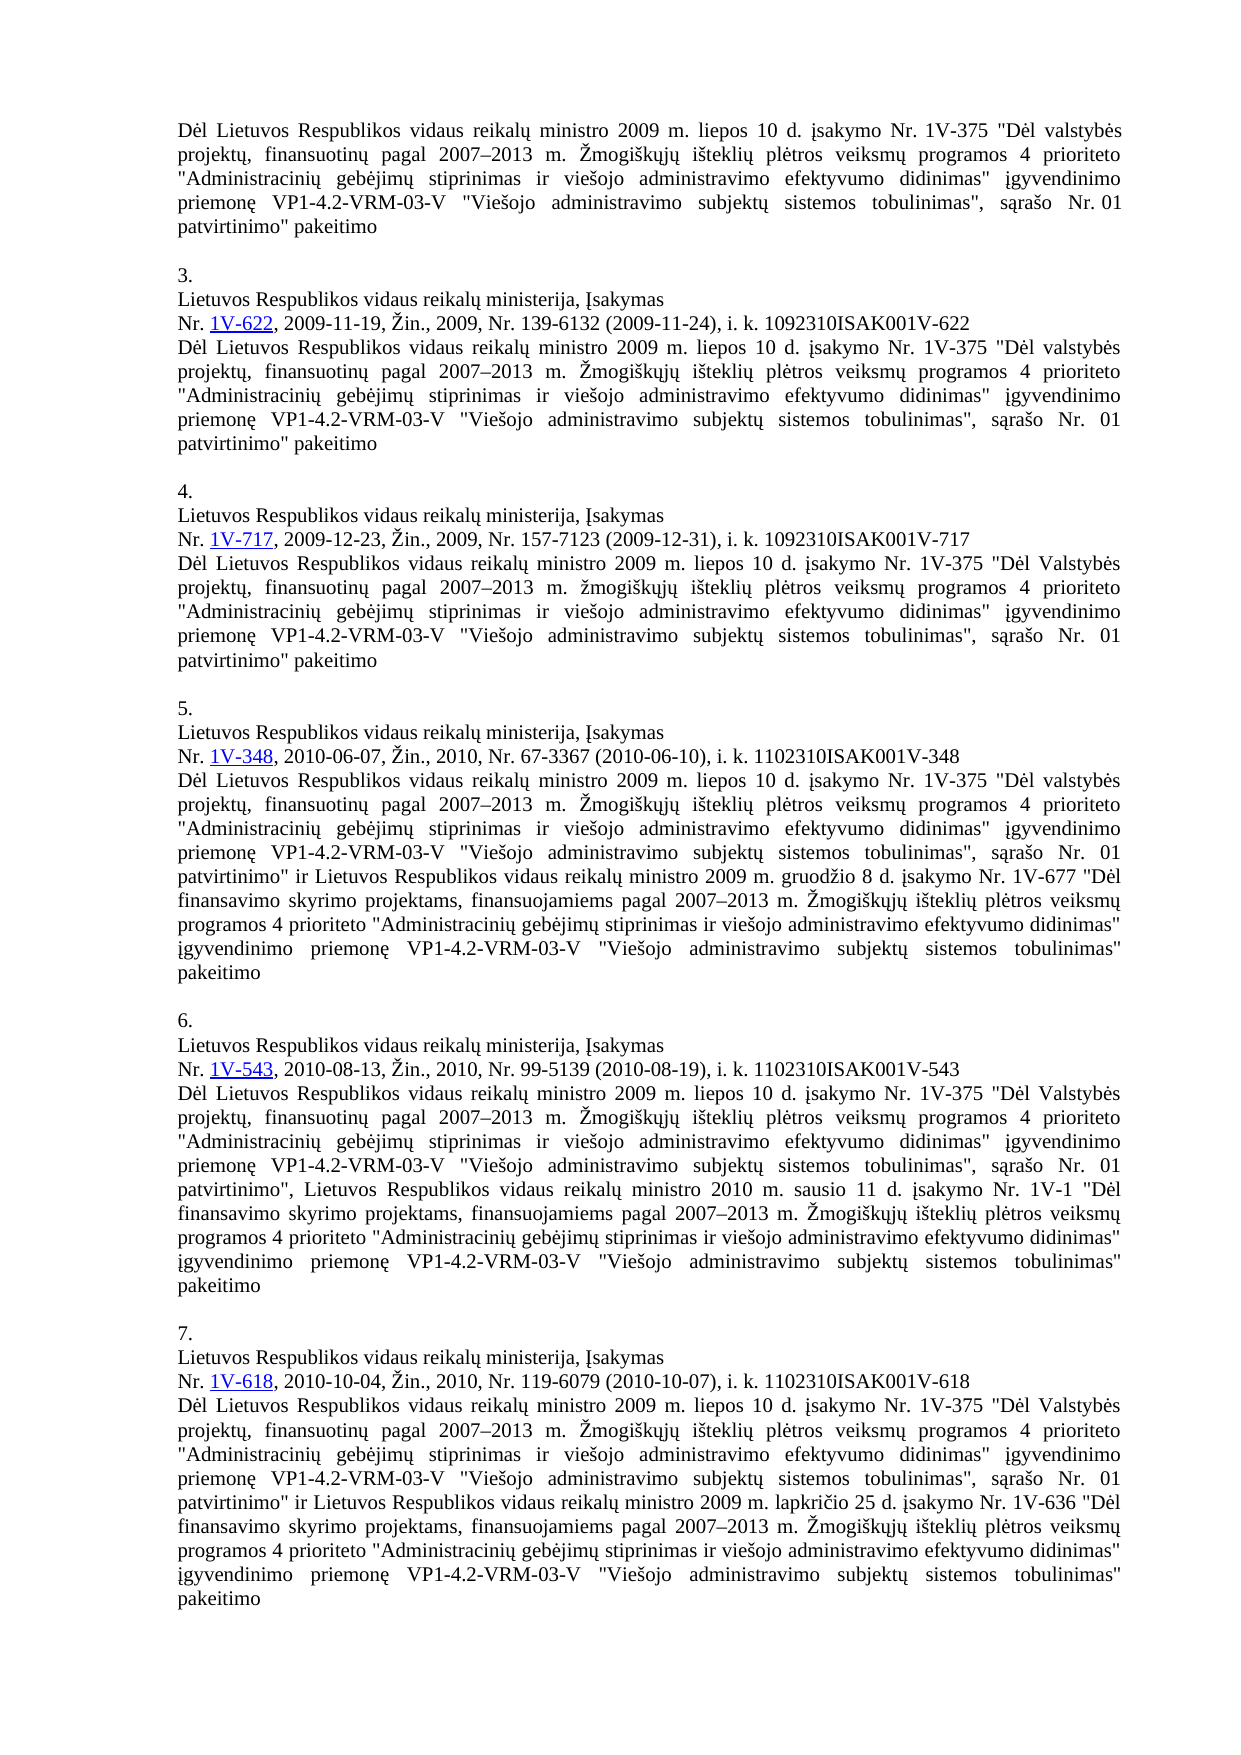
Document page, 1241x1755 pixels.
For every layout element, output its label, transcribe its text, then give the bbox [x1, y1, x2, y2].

text Nr. 1V-622, 2009-11-19, Žin., 2009, Nr. 139-6132 (2009-11-24), i. k. 1092310ISAK001V-622 [177, 311, 1122, 335]
text Lietuvos Respublikos vidaus reikalų ministerija, Įsakymas [177, 1345, 1122, 1369]
text Nr. 1V-618, 2010-10-04, Žin., 2010, Nr. 119-6079 (2010-10-07), i. k. 1102310ISAK001V-618 [177, 1369, 1122, 1393]
text Nr. 1V-348, 2010-06-07, Žin., 2010, Nr. 67-3367 (2010-06-10), i. k. 1102310ISAK001V-348 [177, 744, 1122, 768]
text Dėl Lietuvos Respublikos vidaus reikalų ministro 2009 m. liepos 10 d. įsakymo Nr. 1V-375 "Dėl valstybės projektų, finansuotinų pagal 2007–2013 m. Žmogiškųjų išteklių plėtros veiksmų programos 4 prioriteto "Administracinių gebėjimų stiprinimas ir viešojo administravimo efektyvumo didinimas" įgyvendinimo priemonę VP1-4.2-VRM-03-V "Viešojo administravimo subjektų sistemos tobulinimas", sąrašo Nr. 01 patvirtinimo" ir Lietuvos Respublikos vidaus reikalų ministro 2009 m. gruodžio 8 d. įsakymo Nr. 1V-677 "Dėl finansavimo skyrimo projektams, finansuojamiems pagal 2007–2013 m. Žmogiškųjų išteklių plėtros veiksmų programos 4 prioriteto "Administracinių gebėjimų stiprinimas ir viešojo administravimo efektyvumo didinimas" įgyvendinimo priemonę VP1-4.2-VRM-03-V "Viešojo administravimo subjektų sistemos tobulinimas" pakeitimo [177, 768, 1122, 984]
text Lietuvos Respublikos vidaus reikalų ministerija, Įsakymas [177, 720, 1122, 744]
text Lietuvos Respublikos vidaus reikalų ministerija, Įsakymas [177, 287, 1122, 311]
text Dėl Lietuvos Respublikos vidaus reikalų ministro 2009 m. liepos 10 d. įsakymo Nr. 1V-375 "Dėl Valstybės projektų, finansuotinų pagal 2007–2013 m. Žmogiškųjų išteklių plėtros veiksmų programos 4 prioriteto "Administracinių gebėjimų stiprinimas ir viešojo administravimo efektyvumo didinimas" įgyvendinimo priemonę VP1-4.2-VRM-03-V "Viešojo administravimo subjektų sistemos tobulinimas", sąrašo Nr. 01 patvirtinimo", Lietuvos Respublikos vidaus reikalų ministro 2010 m. sausio 11 d. įsakymo Nr. 1V-1 "Dėl finansavimo skyrimo projektams, finansuojamiems pagal 2007–2013 m. Žmogiškųjų išteklių plėtros veiksmų programos 4 prioriteto "Administracinių gebėjimų stiprinimas ir viešojo administravimo efektyvumo didinimas" įgyvendinimo priemonę VP1-4.2-VRM-03-V "Viešojo administravimo subjektų sistemos tobulinimas" pakeitimo [177, 1081, 1122, 1297]
text Lietuvos Respublikos vidaus reikalų ministerija, Įsakymas [177, 1032, 1122, 1057]
text Dėl Lietuvos Respublikos vidaus reikalų ministro 2009 m. liepos 10 d. įsakymo Nr. 1V-375 "Dėl Valstybės projektų, finansuotinų pagal 2007–2013 m. žmogiškųjų išteklių plėtros veiksmų programos 4 prioriteto "Administracinių gebėjimų stiprinimas ir viešojo administravimo efektyvumo didinimas" įgyvendinimo priemonę VP1-4.2-VRM-03-V "Viešojo administravimo subjektų sistemos tobulinimas", sąrašo Nr. 01 patvirtinimo" pakeitimo [177, 551, 1122, 672]
text Dėl Lietuvos Respublikos vidaus reikalų ministro 2009 m. liepos 10 d. įsakymo Nr. 1V-375 "Dėl valstybės projektų, finansuotinų pagal 2007–2013 m. Žmogiškųjų išteklių plėtros veiksmų programos 4 prioriteto "Administracinių gebėjimų stiprinimas ir viešojo administravimo efektyvumo didinimas" įgyvendinimo priemonę VP1-4.2-VRM-03-V "Viešojo administravimo subjektų sistemos tobulinimas", sąrašo Nr. 01 patvirtinimo" pakeitimo [177, 118, 1122, 238]
text 4. [177, 479, 1122, 503]
text 3. [177, 262, 1122, 287]
text 5. [177, 696, 1122, 720]
text Lietuvos Respublikos vidaus reikalų ministerija, Įsakymas [177, 503, 1122, 527]
text 6. [177, 1008, 1122, 1032]
text Dėl Lietuvos Respublikos vidaus reikalų ministro 2009 m. liepos 10 d. įsakymo Nr. 1V-375 "Dėl valstybės projektų, finansuotinų pagal 2007–2013 m. Žmogiškųjų išteklių plėtros veiksmų programos 4 prioriteto "Administracinių gebėjimų stiprinimas ir viešojo administravimo efektyvumo didinimas" įgyvendinimo priemonę VP1-4.2-VRM-03-V "Viešojo administravimo subjektų sistemos tobulinimas", sąrašo Nr. 01 patvirtinimo" pakeitimo [177, 335, 1122, 455]
text Dėl Lietuvos Respublikos vidaus reikalų ministro 2009 m. liepos 10 d. įsakymo Nr. 1V-375 "Dėl Valstybės projektų, finansuotinų pagal 2007–2013 m. Žmogiškųjų išteklių plėtros veiksmų programos 4 prioriteto "Administracinių gebėjimų stiprinimas ir viešojo administravimo efektyvumo didinimas" įgyvendinimo priemonę VP1-4.2-VRM-03-V "Viešojo administravimo subjektų sistemos tobulinimas", sąrašo Nr. 01 patvirtinimo" ir Lietuvos Respublikos vidaus reikalų ministro 2009 m. lapkričio 25 d. įsakymo Nr. 1V-636 "Dėl finansavimo skyrimo projektams, finansuojamiems pagal 2007–2013 m. Žmogiškųjų išteklių plėtros veiksmų programos 4 prioriteto "Administracinių gebėjimų stiprinimas ir viešojo administravimo efektyvumo didinimas" įgyvendinimo priemonę VP1-4.2-VRM-03-V "Viešojo administravimo subjektų sistemos tobulinimas" pakeitimo [177, 1393, 1122, 1610]
text Nr. 1V-543, 2010-08-13, Žin., 2010, Nr. 99-5139 (2010-08-19), i. k. 1102310ISAK001V-543 [177, 1057, 1122, 1081]
text Nr. 1V-717, 2009-12-23, Žin., 2009, Nr. 157-7123 (2009-12-31), i. k. 1092310ISAK001V-717 [177, 527, 1122, 551]
text 7. [177, 1321, 1122, 1345]
